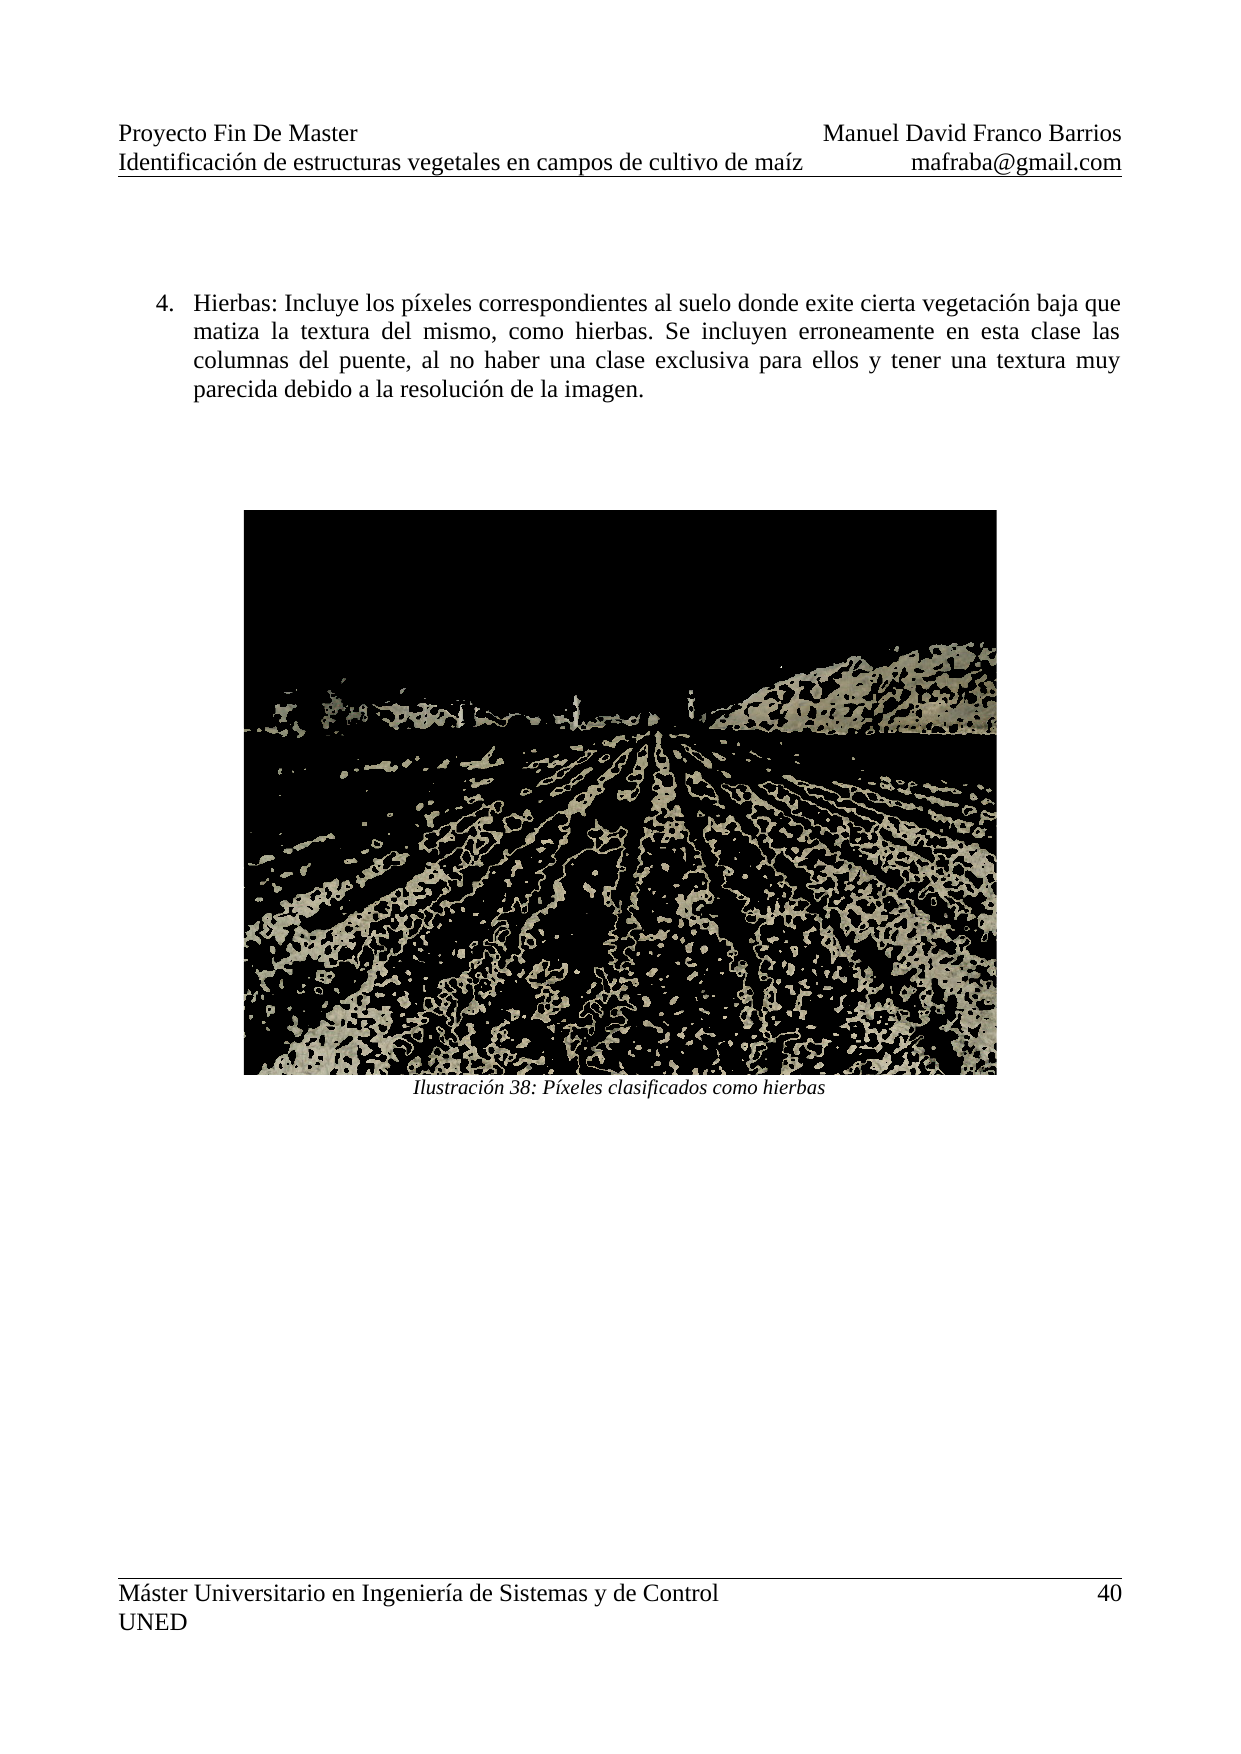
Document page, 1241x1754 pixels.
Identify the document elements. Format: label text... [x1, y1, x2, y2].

picture [243, 510, 997, 1075]
text Ilustración 38: Píxeles clasificados como hierbas [244, 1075, 996, 1099]
list Hierbas: Incluye los píxeles correspondientes al suelo donde exite cierta vegetación baja que matiza la textura del mismo, como hierbas. Se incluyen erroneamente en esta clase las columnas del puente, al no haber una clase exclusiva para ellos y tener una textura muy parecida debido a la resolución de la imagen. [156, 288, 1122, 403]
